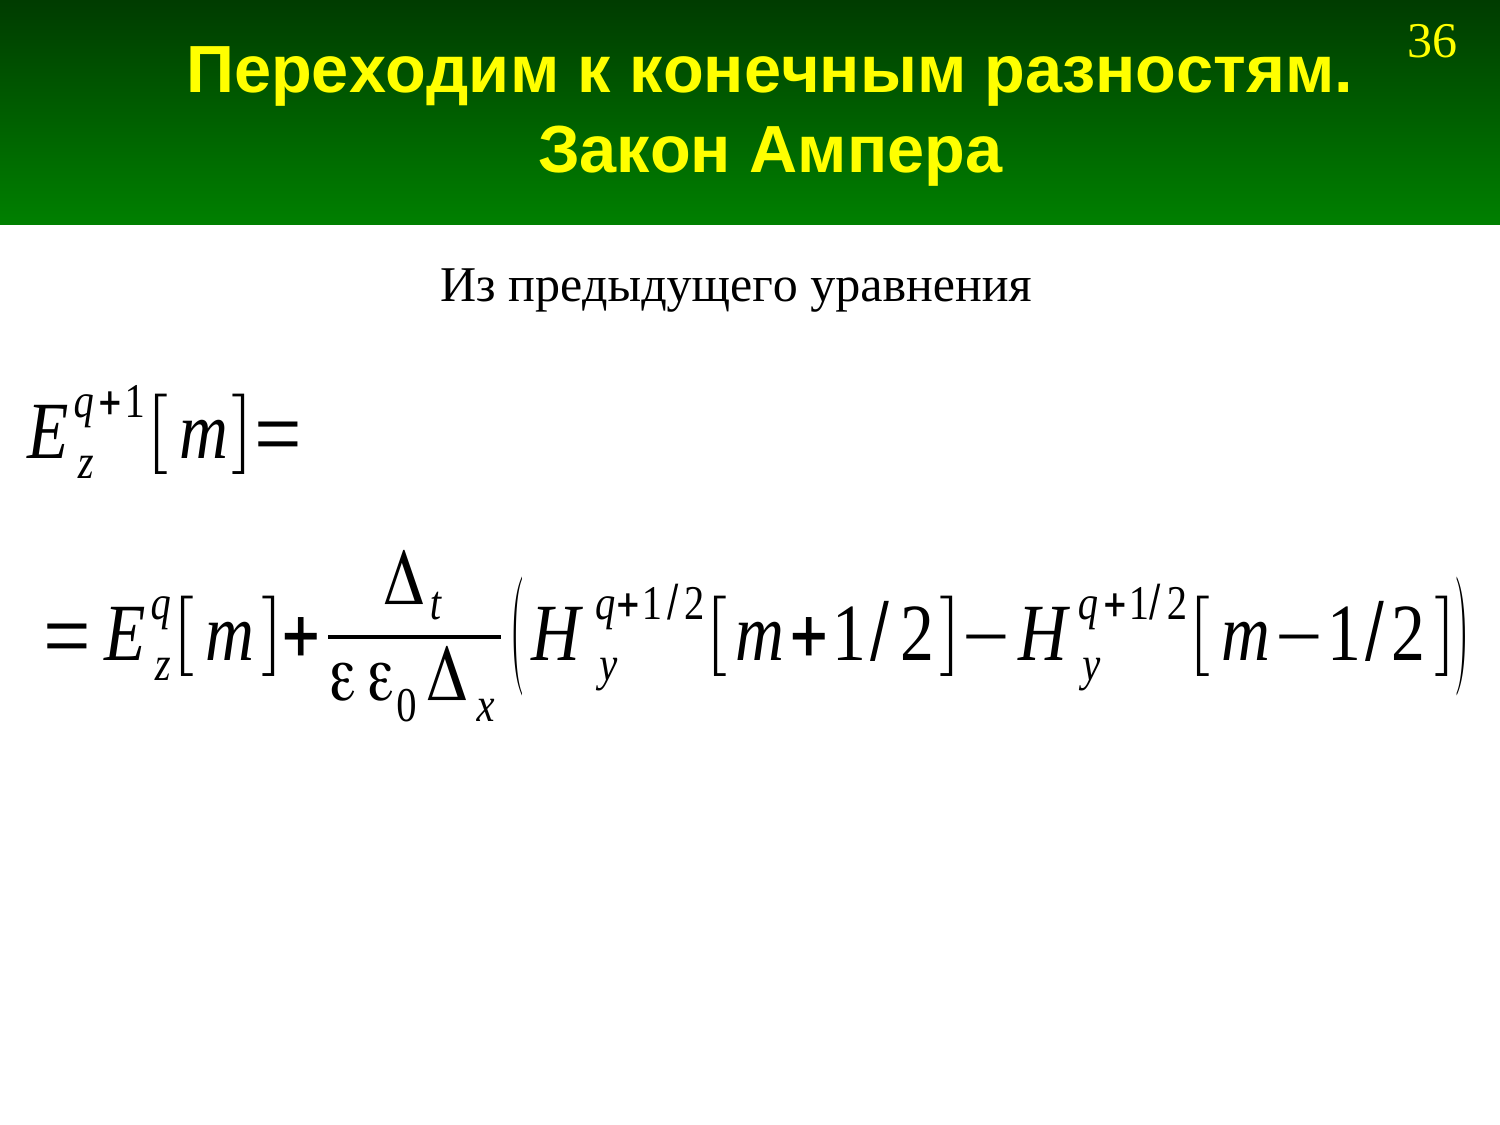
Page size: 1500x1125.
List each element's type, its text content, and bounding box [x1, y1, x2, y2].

chart [5, 372, 323, 488]
text_box Из предыдущего уравнения [425, 249, 1047, 319]
chart [23, 543, 1487, 733]
title Переходим к конечным разностям. Закон Ампера [100, 0, 1441, 249]
